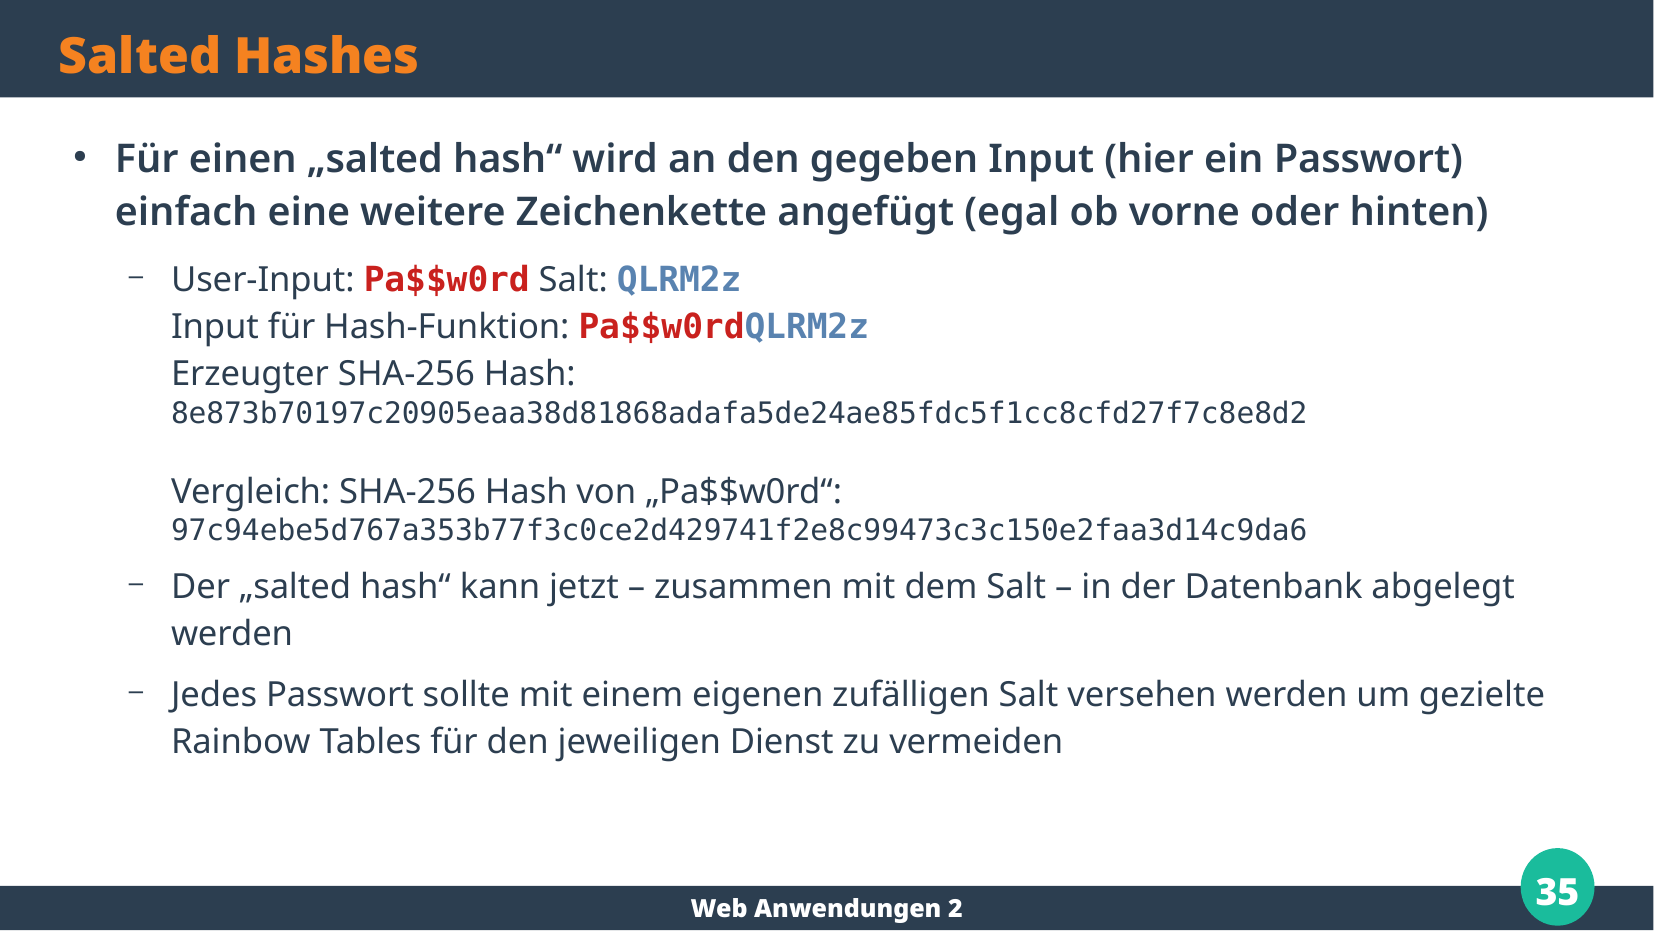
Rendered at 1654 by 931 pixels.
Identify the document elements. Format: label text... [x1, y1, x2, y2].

title Salted Hashes [59, 8, 1595, 89]
list Für einen „salted hash“ wird an den gegeben Input (hier ein Passwort) einfach eine weitere Zeichenkette angefügt (egal ob vorne oder hinten) User-Input: Pa$$w0rd Salt: QLRM2z Input für Hash-Funktion: Pa$$w0rdQLRM2z Erzeugter SHA-256 Hash: 8e873b70197c20905eaa38d81868adafa5de24ae85fdc5f1cc8cfd27f7c8e8d2 Vergleich: SHA-256 Hash von „Pa$$w0rd“: 97c94ebe5d767a353b77f3c0ce2d429741f2e8c99473c3c150e2faa3d14c9da6 Der „salted hash“ kann jetzt – zusammen mit dem Salt – in der Datenbank abgelegt werden Jedes Passwort sollte mit einem eigenen zufälligen Salt versehen werden um gezielte Rainbow Tables für den jeweiligen Dienst zu vermeiden [59, 129, 1595, 864]
